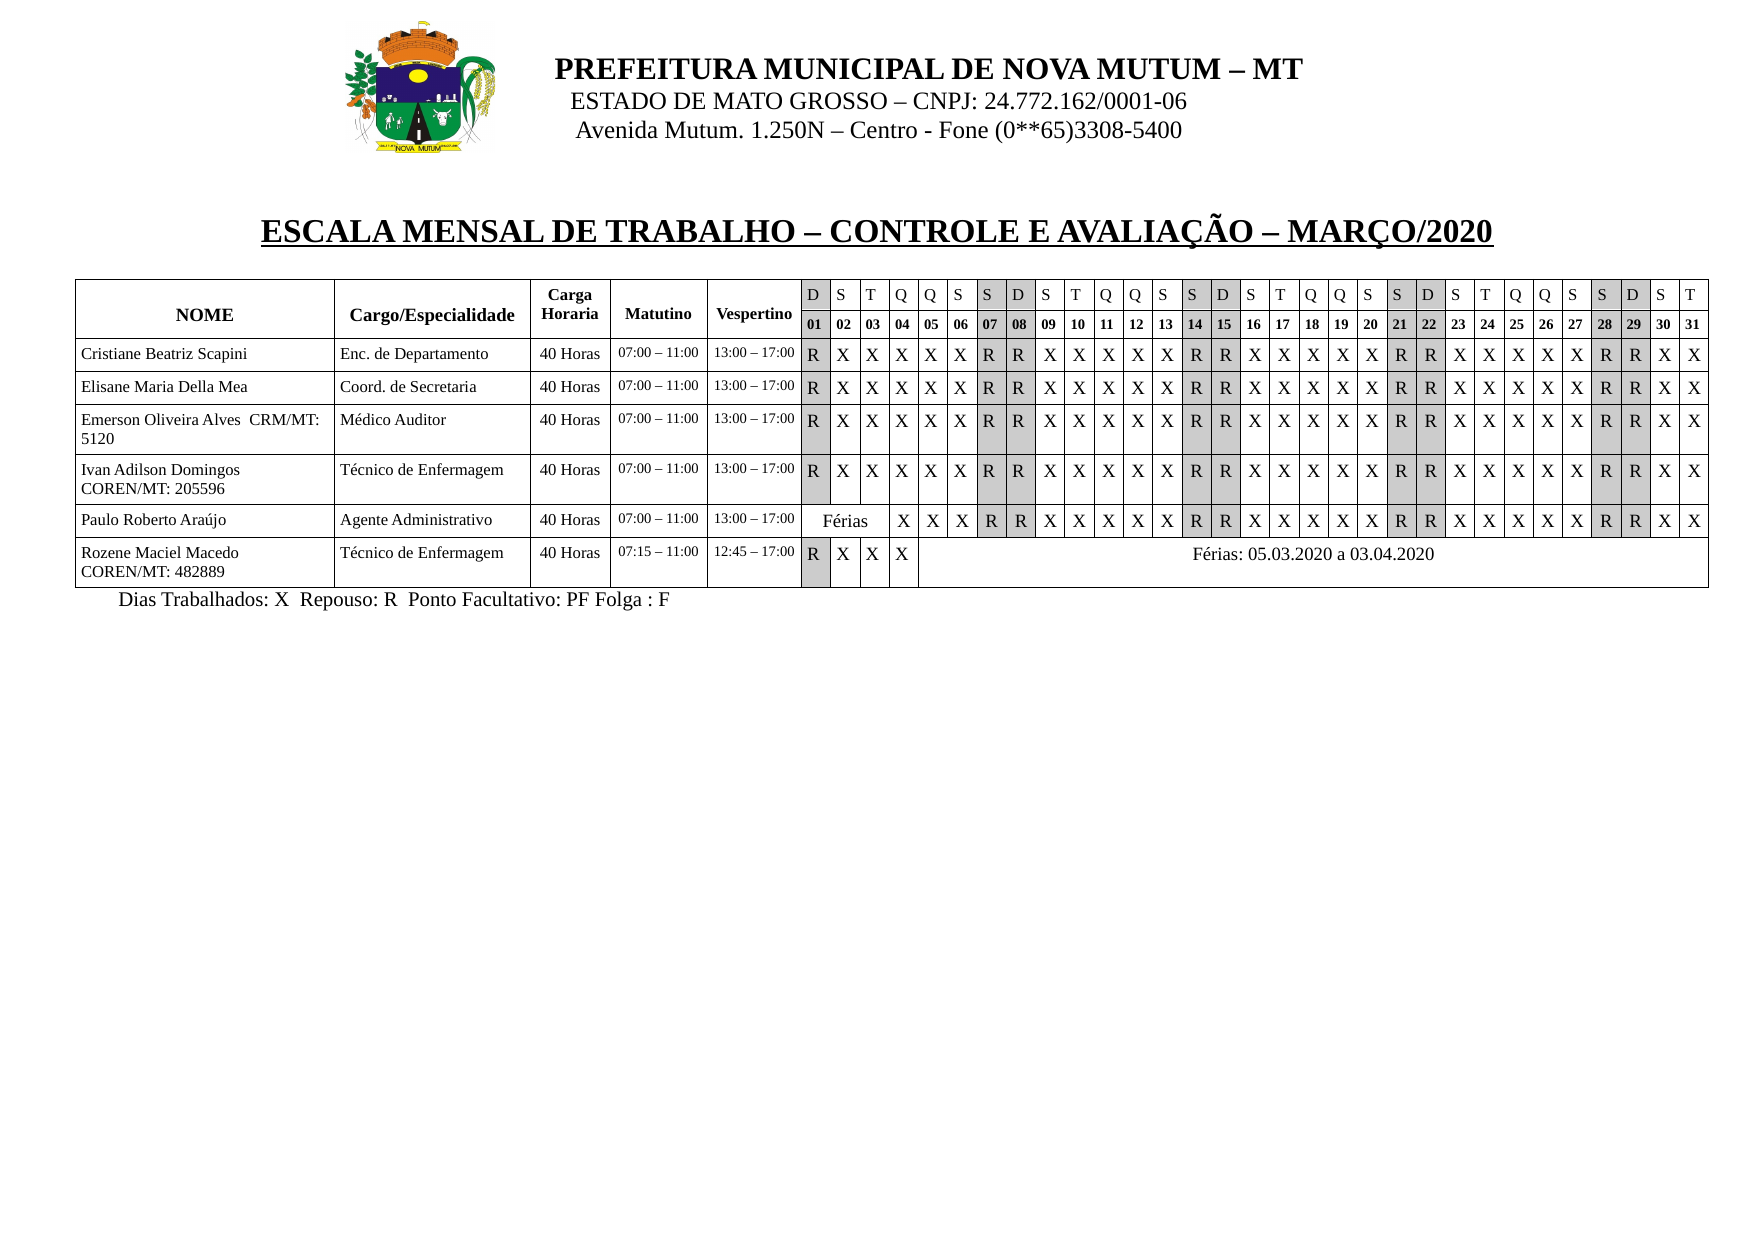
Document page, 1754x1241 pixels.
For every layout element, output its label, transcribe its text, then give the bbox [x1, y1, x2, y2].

table_header Matutino [611, 280, 707, 338]
table_cell 01 [802, 311, 830, 338]
table_cell X [1358, 372, 1387, 404]
table_cell X [1358, 405, 1387, 454]
table_cell X [1124, 505, 1152, 537]
table_cell X [1475, 372, 1504, 404]
table_cell R [1007, 372, 1035, 404]
table_cell X [1563, 455, 1591, 504]
table_cell R [978, 339, 1006, 371]
table_cell X [1241, 505, 1269, 537]
table_cell X [1153, 372, 1182, 404]
table_cell R [1388, 505, 1416, 537]
table_header Cargo/Especialidade [335, 280, 530, 338]
table_cell R [1183, 372, 1211, 404]
table_cell X [1065, 505, 1094, 537]
table_cell X [948, 405, 977, 454]
table_cell X [1241, 405, 1269, 454]
table_cell R [1388, 339, 1416, 371]
table_header Q [1124, 280, 1152, 309]
table_cell 19 [1329, 311, 1357, 338]
table_cell 40 Horas [531, 372, 610, 404]
table_cell R [802, 405, 830, 454]
table_cell X [1505, 372, 1533, 404]
table_header S [1358, 280, 1387, 309]
table_cell X [1095, 505, 1123, 537]
table_cell 04 [890, 311, 918, 338]
table_cell 25 [1505, 311, 1533, 338]
table_cell X [1446, 372, 1474, 404]
table_cell 13:00 – 17:00 [708, 505, 801, 537]
table_cell X [1446, 505, 1474, 537]
table_cell Elisane Maria Della Mea [76, 372, 334, 404]
table_cell X [1241, 455, 1269, 504]
table_cell 11 [1095, 311, 1123, 338]
table_cell X [1124, 339, 1152, 371]
table_header T [861, 280, 889, 309]
table_cell 07:00 – 11:00 [611, 505, 707, 537]
text ESCALA MENSAL DE TRABALHO – CONTROLE E AVALIAÇÃO – MARÇO/2020 [118, 212, 1636, 250]
table_header T [1270, 280, 1299, 309]
table_cell R [978, 505, 1006, 537]
table_cell 23 [1446, 311, 1474, 338]
table_cell X [861, 405, 889, 454]
table_header Q [919, 280, 947, 309]
table_header S [1446, 280, 1474, 309]
table_cell X [1475, 405, 1504, 454]
table_cell X [1095, 405, 1123, 454]
table_cell X [1329, 339, 1357, 371]
table_header S [1592, 280, 1621, 309]
table_header T [1475, 280, 1504, 309]
table_header Q [1095, 280, 1123, 309]
table_cell R [1212, 505, 1240, 537]
table_cell X [1446, 455, 1474, 504]
table_cell X [1358, 339, 1387, 371]
table_cell R [1592, 505, 1621, 537]
table_cell X [1241, 339, 1269, 371]
table_cell X [948, 455, 977, 504]
table_cell X [890, 405, 918, 454]
table_cell 22 [1417, 311, 1445, 338]
table_cell 07:15 – 11:00 [611, 538, 707, 587]
table_cell 07:00 – 11:00 [611, 372, 707, 404]
table_cell R [978, 405, 1006, 454]
table_cell X [1475, 339, 1504, 371]
table_cell R [802, 455, 830, 504]
table_cell R [1007, 455, 1035, 504]
table_cell 02 [831, 311, 860, 338]
table_cell 09 [1036, 311, 1064, 338]
table_cell X [1095, 372, 1123, 404]
table_cell X [861, 372, 889, 404]
table_cell X [1036, 455, 1064, 504]
table_cell R [1417, 372, 1445, 404]
table_cell R [1007, 505, 1035, 537]
table_cell 13:00 – 17:00 [708, 405, 801, 454]
table_cell X [1563, 372, 1591, 404]
table_cell X [1505, 339, 1533, 371]
table_cell R [1417, 339, 1445, 371]
table_cell X [861, 455, 889, 504]
table_cell X [1563, 505, 1591, 537]
table_cell R [1417, 455, 1445, 504]
table_cell 30 [1651, 311, 1679, 338]
table_cell X [1446, 339, 1474, 371]
table_cell 03 [861, 311, 889, 338]
table_cell 40 Horas [531, 538, 610, 587]
table_cell X [1534, 339, 1562, 371]
table_cell X [1651, 455, 1679, 504]
table_cell R [1183, 405, 1211, 454]
table_cell 29 [1622, 311, 1650, 338]
table_cell X [1358, 455, 1387, 504]
table_cell 07:00 – 11:00 [611, 455, 707, 504]
table_header Vespertino [708, 280, 801, 338]
table_cell X [1153, 505, 1182, 537]
table_cell R [1183, 455, 1211, 504]
table_cell X [1680, 372, 1708, 404]
table_header Q [1329, 280, 1357, 309]
table_cell 28 [1592, 311, 1621, 338]
table_cell X [1065, 405, 1094, 454]
table_cell Enc. de Departamento [335, 339, 530, 371]
table_header D [802, 280, 830, 309]
table_cell R [1183, 505, 1211, 537]
table_cell X [1563, 405, 1591, 454]
table_cell R [1007, 339, 1035, 371]
table_cell R [1388, 372, 1416, 404]
table_header T [1680, 280, 1708, 309]
table_cell X [1153, 455, 1182, 504]
table_cell R [1417, 505, 1445, 537]
table_cell X [1300, 339, 1328, 371]
table_cell R [1622, 372, 1650, 404]
table_cell R [1622, 505, 1650, 537]
table_cell X [1153, 339, 1182, 371]
table_cell X [919, 405, 947, 454]
table_cell Paulo Roberto Araújo [76, 505, 334, 537]
table_cell X [1329, 455, 1357, 504]
table_cell 20 [1358, 311, 1387, 338]
table_cell R [1212, 455, 1240, 504]
table_cell X [1651, 372, 1679, 404]
table_cell Férias: 05.03.2020 a 03.04.2020 [919, 538, 1708, 587]
table_header S [1651, 280, 1679, 309]
table_cell R [978, 455, 1006, 504]
table_cell X [1534, 372, 1562, 404]
table_cell X [1036, 339, 1064, 371]
table_header NOME [76, 280, 334, 338]
table_cell X [1358, 505, 1387, 537]
table_cell X [1124, 372, 1152, 404]
table_header D [1417, 280, 1445, 309]
table_cell X [1651, 405, 1679, 454]
table_cell X [831, 538, 860, 587]
table_cell X [948, 372, 977, 404]
table_cell X [1270, 339, 1299, 371]
table_cell 07:00 – 11:00 [611, 339, 707, 371]
table_cell X [1680, 405, 1708, 454]
table_cell X [890, 339, 918, 371]
table_cell X [1680, 505, 1708, 537]
table_header D [1212, 280, 1240, 309]
table_cell Técnico de Enfermagem [335, 455, 530, 504]
table_header Q [1505, 280, 1533, 309]
table_cell X [1065, 339, 1094, 371]
table_cell R [802, 538, 830, 587]
table_cell R [978, 372, 1006, 404]
table_header S [1153, 280, 1182, 309]
table_cell 06 [948, 311, 977, 338]
table_header Q [1534, 280, 1562, 309]
table_cell Rozene Maciel Macedo COREN/MT: 482889 [76, 538, 334, 587]
table_cell X [1563, 339, 1591, 371]
table_header S [948, 280, 977, 309]
table_cell R [1212, 372, 1240, 404]
table_cell 31 [1680, 311, 1708, 338]
table_cell 07:00 – 11:00 [611, 405, 707, 454]
table_header Carga Horaria [531, 280, 610, 338]
table_cell 40 Horas [531, 339, 610, 371]
table_cell X [1651, 505, 1679, 537]
table_cell 05 [919, 311, 947, 338]
table_cell X [1300, 455, 1328, 504]
table_cell X [1446, 405, 1474, 454]
table_cell X [1124, 455, 1152, 504]
table_cell 40 Horas [531, 505, 610, 537]
table_cell 21 [1388, 311, 1416, 338]
table_cell X [831, 339, 860, 371]
table_cell 12:45 – 17:00 [708, 538, 801, 587]
table_cell X [1329, 505, 1357, 537]
table_cell R [1592, 455, 1621, 504]
table_header Q [1300, 280, 1328, 309]
table_cell R [802, 339, 830, 371]
table_cell R [1388, 405, 1416, 454]
table_header S [1388, 280, 1416, 309]
table_cell Ivan Adilson Domingos COREN/MT: 205596 [76, 455, 334, 504]
table_cell X [1329, 372, 1357, 404]
table_cell 13 [1153, 311, 1182, 338]
picture [345, 21, 496, 153]
table_cell X [1680, 455, 1708, 504]
table_header S [1563, 280, 1591, 309]
table_cell X [861, 339, 889, 371]
table_cell X [1270, 505, 1299, 537]
table_cell 07 [978, 311, 1006, 338]
table_cell X [1534, 455, 1562, 504]
table_cell Técnico de Enfermagem [335, 538, 530, 587]
table_cell R [1622, 455, 1650, 504]
table_cell Médico Auditor [335, 405, 530, 454]
table_cell X [1036, 505, 1064, 537]
table_cell 15 [1212, 311, 1240, 338]
table_cell X [1534, 505, 1562, 537]
table_cell X [1505, 505, 1533, 537]
table_cell X [1095, 339, 1123, 371]
table_cell R [1592, 339, 1621, 371]
table_cell 40 Horas [531, 455, 610, 504]
table_cell X [919, 505, 947, 537]
table_cell Agente Administrativo [335, 505, 530, 537]
table_cell X [1036, 372, 1064, 404]
table_cell Férias [802, 505, 889, 537]
table_cell X [919, 372, 947, 404]
table_cell X [1300, 405, 1328, 454]
table_cell X [1534, 405, 1562, 454]
table_cell R [1183, 339, 1211, 371]
table_cell 12 [1124, 311, 1152, 338]
table_header S [1036, 280, 1064, 309]
table_header D [1622, 280, 1650, 309]
table_cell 13:00 – 17:00 [708, 455, 801, 504]
table_cell X [1475, 505, 1504, 537]
table_header S [1241, 280, 1269, 309]
table_cell X [1651, 339, 1679, 371]
table_cell X [1300, 372, 1328, 404]
table_cell R [802, 372, 830, 404]
table_cell X [1241, 372, 1269, 404]
table_cell X [890, 372, 918, 404]
table_cell X [919, 455, 947, 504]
table_cell X [948, 505, 977, 537]
table_header S [978, 280, 1006, 309]
table_cell X [1329, 405, 1357, 454]
table_cell R [1388, 455, 1416, 504]
table_cell X [831, 455, 860, 504]
table_cell R [1007, 405, 1035, 454]
table_cell X [1124, 405, 1152, 454]
table_cell X [1065, 372, 1094, 404]
table_header S [831, 280, 860, 309]
table_cell X [1153, 405, 1182, 454]
table_cell 10 [1065, 311, 1094, 338]
table_cell R [1212, 405, 1240, 454]
table_cell X [1300, 505, 1328, 537]
table_header Q [890, 280, 918, 309]
table_cell Emerson Oliveira Alves CRM/MT: 5120 [76, 405, 334, 454]
table_cell R [1592, 372, 1621, 404]
table_cell R [1592, 405, 1621, 454]
table_header D [1007, 280, 1035, 309]
table_cell 26 [1534, 311, 1562, 338]
table_cell X [831, 372, 860, 404]
table_cell X [861, 538, 889, 587]
table_cell X [831, 405, 860, 454]
table_cell 18 [1300, 311, 1328, 338]
table_cell X [1505, 405, 1533, 454]
text Dias Trabalhados: X Repouso: R Ponto Facultativo: PF Folga : F [118, 588, 1636, 611]
table_cell X [890, 505, 918, 537]
table_cell 17 [1270, 311, 1299, 338]
table_cell 16 [1241, 311, 1269, 338]
table_cell X [1095, 455, 1123, 504]
table_header T [1065, 280, 1094, 309]
table_cell R [1417, 405, 1445, 454]
table_cell 14 [1183, 311, 1211, 338]
table_cell 24 [1475, 311, 1504, 338]
table_cell X [890, 455, 918, 504]
table_cell 27 [1563, 311, 1591, 338]
table_cell Cristiane Beatriz Scapini [76, 339, 334, 371]
table_header S [1183, 280, 1211, 309]
table_cell R [1622, 339, 1650, 371]
table_cell X [948, 339, 977, 371]
table_cell R [1212, 339, 1240, 371]
table_cell X [1036, 405, 1064, 454]
table_cell X [1065, 455, 1094, 504]
table_cell 40 Horas [531, 405, 610, 454]
table_cell X [1475, 455, 1504, 504]
table_cell X [1505, 455, 1533, 504]
table_cell X [919, 339, 947, 371]
table_cell R [1622, 405, 1650, 454]
table_cell X [1270, 372, 1299, 404]
table_cell 13:00 – 17:00 [708, 372, 801, 404]
table_cell X [1270, 405, 1299, 454]
table_cell X [890, 538, 918, 587]
table_cell 08 [1007, 311, 1035, 338]
table_cell X [1680, 339, 1708, 371]
table_cell Coord. de Secretaria [335, 372, 530, 404]
table_cell X [1270, 455, 1299, 504]
table_cell 13:00 – 17:00 [708, 339, 801, 371]
